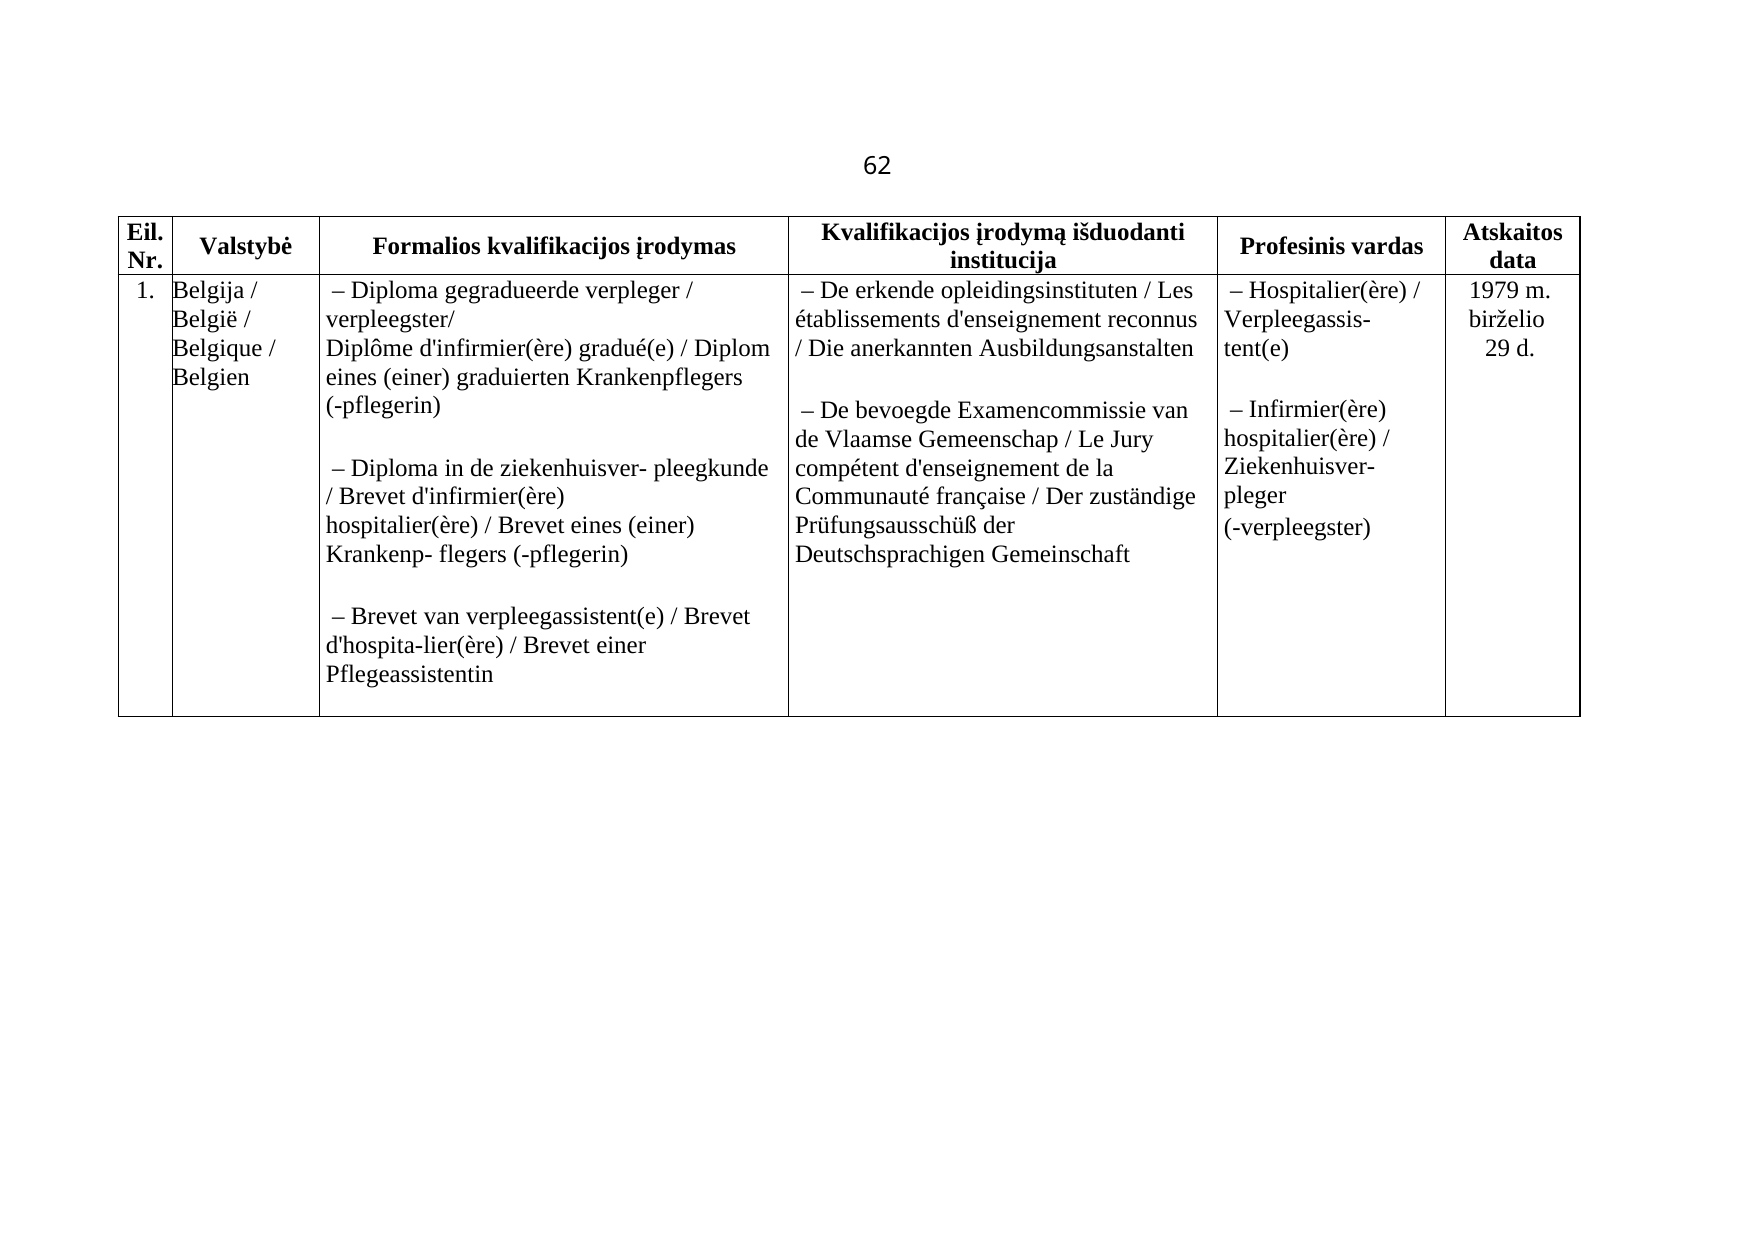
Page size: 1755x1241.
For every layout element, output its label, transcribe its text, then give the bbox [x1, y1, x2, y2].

table_header Kvalifikacijos įrodymą išduodanti institucija [789, 217, 1217, 274]
table_cell 1. [119, 275, 172, 716]
table_cell – Diploma gegradueerde verpleger / verpleegster/ Diplôme d'infirmier(ère) gradué(e) / Diplom eines (einer) graduierten Krankenpflegers (-pflegerin) – Diploma in de ziekenhuisver- pleegkunde / Brevet d'infirmier(ère) hospitalier(ère) / Brevet eines (einer) Krankenp- flegers (-pflegerin) – Brevet van verpleegassistent(e) / Brevet d'hospita-lier(ère) / Brevet einer Pflegeassistentin [320, 275, 788, 716]
table_header Eil.Nr. [119, 217, 172, 274]
table_header Valstybė [173, 217, 319, 274]
table_cell – Hospitalier(ère) / Verpleegassis-tent(e) – Infirmier(ère) hospitalier(ère) / Ziekenhuisver-pleger (-verpleegster) [1218, 275, 1445, 716]
table_cell 1979 m. birželio 29 d. [1446, 275, 1579, 716]
table_header Formalios kvalifikacijos įrodymas [320, 217, 788, 274]
table_header Atskaitos data [1446, 217, 1579, 274]
table_cell – De erkende opleidingsinstituten / Les établissements d'enseignement reconnus / Die anerkannten Ausbildungsanstalten – De bevoegde Examencommissie van de Vlaamse Gemeenschap / Le Jury compétent d'enseignement de la Communauté française / Der zuständige Prüfungsausschüß der Deutschsprachigen Gemeinschaft [789, 275, 1217, 716]
table_cell Belgija / België / Belgique / Belgien [173, 275, 319, 716]
table_header Profesinis vardas [1218, 217, 1445, 274]
